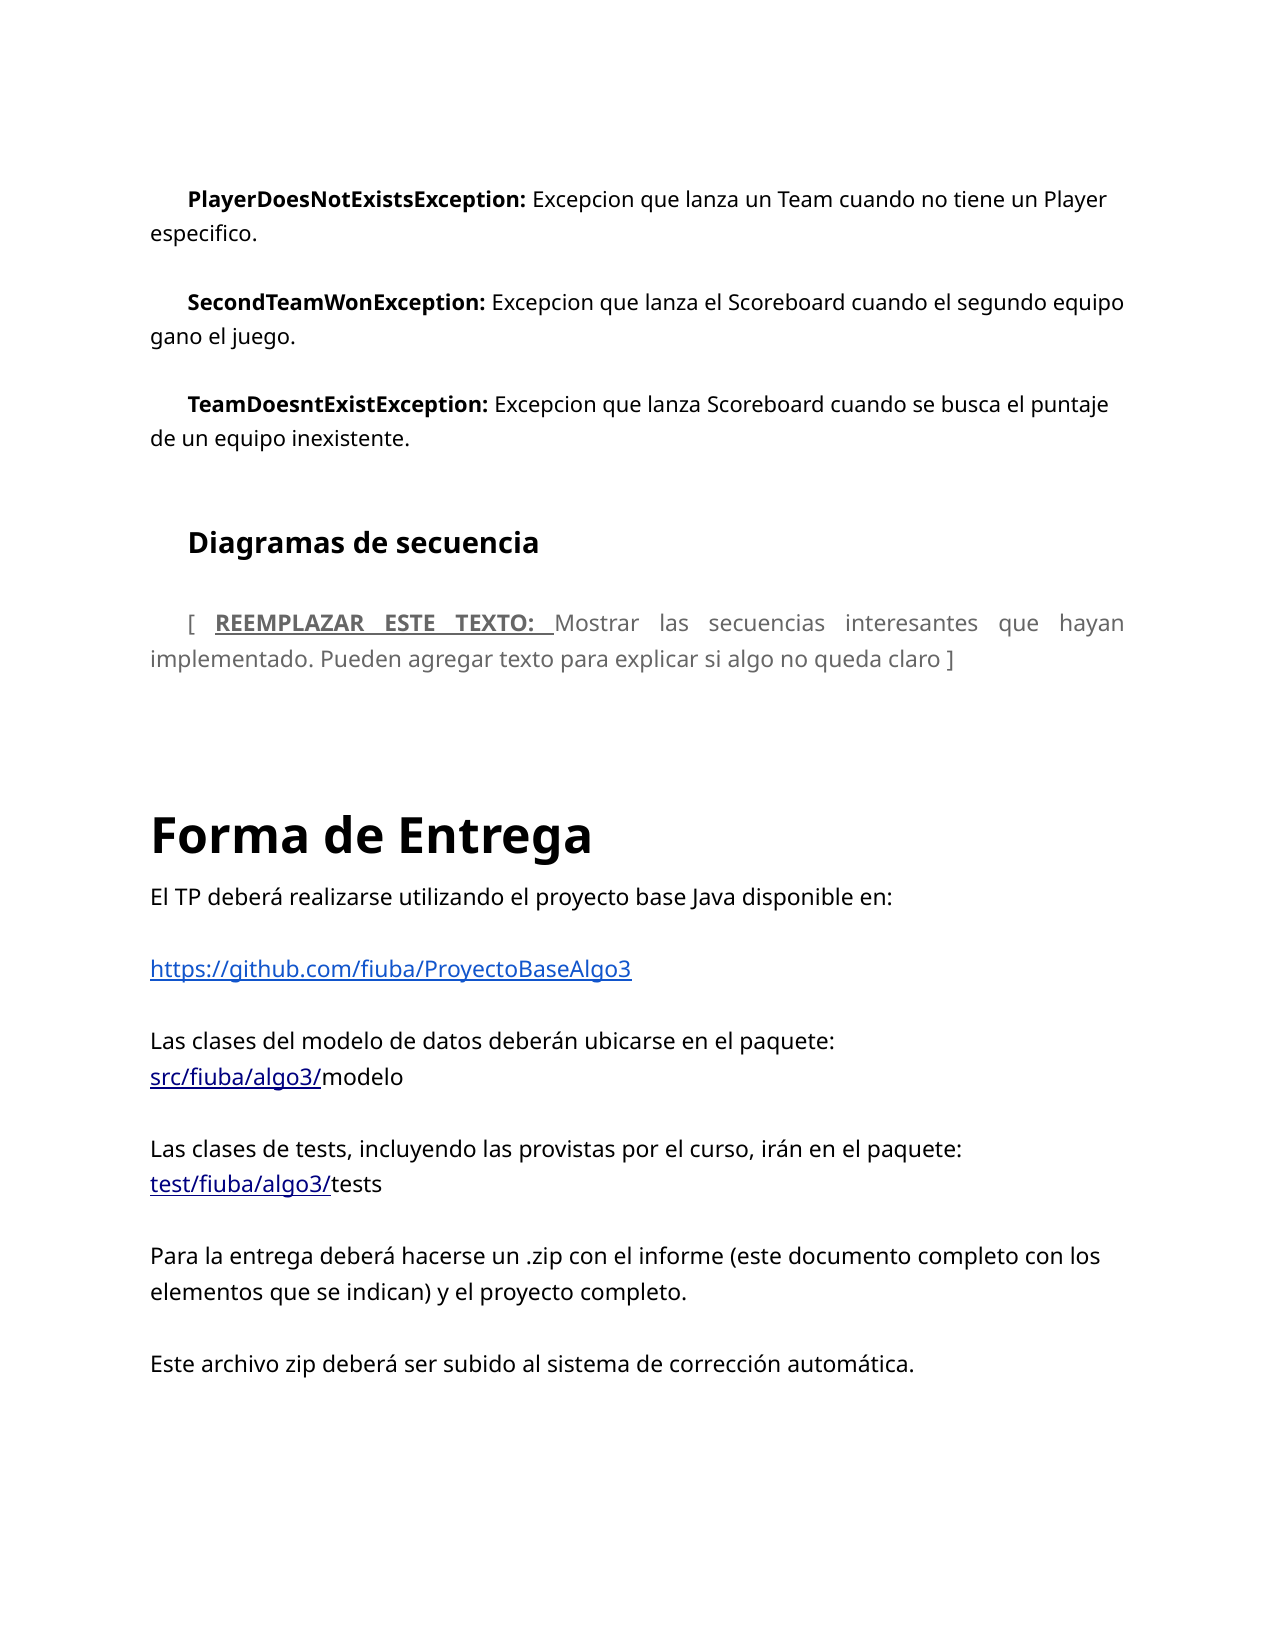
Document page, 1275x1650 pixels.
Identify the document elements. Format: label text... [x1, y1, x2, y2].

text Para la entrega deberá hacerse un .zip con el informe (este documento completo con los elementos que se indican) y el proyecto completo. [150, 1240, 1125, 1307]
text Las clases del modelo de datos deberán ubicarse en el paquete: [150, 1025, 1125, 1056]
text SecondTeamWonException: Excepcion que lanza el Scoreboard cuando el segundo equipo gano el juego. [150, 287, 1125, 351]
text test/fiuba/algo3/tests [150, 1168, 1125, 1200]
text El TP deberá realizarse utilizando el proyecto base Java disponible en: [150, 881, 1125, 912]
subtitle Forma de Entrega [150, 800, 1125, 868]
text [ REEMPLAZAR ESTE TEXTO: Mostrar las secuencias interesantes que hayan implementado. Pueden agregar texto para explicar si algo no queda claro ] [150, 607, 1125, 674]
subtitle Diagramas de secuencia [150, 523, 1125, 562]
text Las clases de tests, incluyendo las provistas por el curso, irán en el paquete: [150, 1132, 1125, 1164]
text PlayerDoesNotExistsException: Excepcion que lanza un Team cuando no tiene un Player especifico. [150, 184, 1125, 248]
text src/fiuba/algo3/modelo [150, 1061, 1125, 1092]
text Este archivo zip deberá ser subido al sistema de corrección automática. [150, 1348, 1125, 1379]
text TeamDoesntExistException: Excepcion que lanza Scoreboard cuando se busca el puntaje de un equipo inexistente. [150, 389, 1125, 453]
text https://github.com/fiuba/ProyectoBaseAlgo3 [150, 953, 1125, 984]
